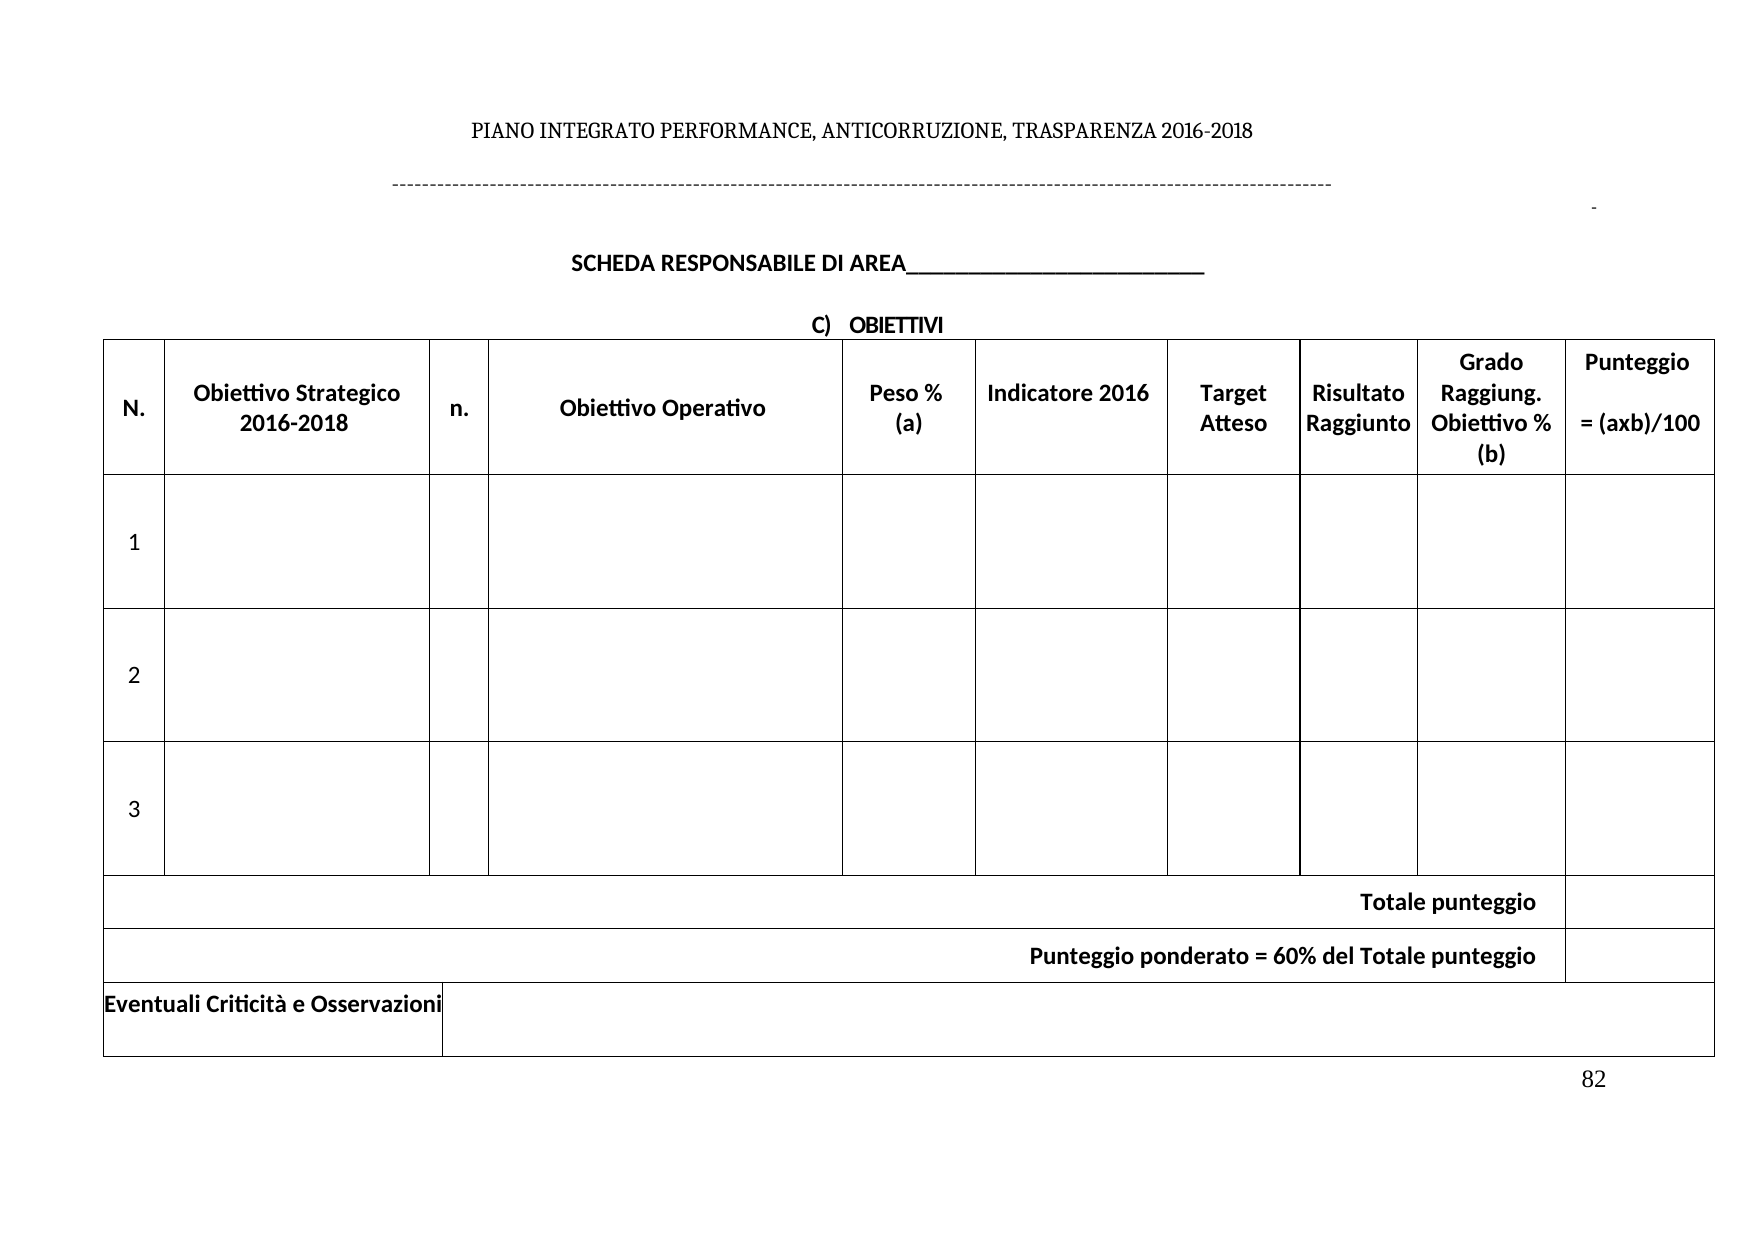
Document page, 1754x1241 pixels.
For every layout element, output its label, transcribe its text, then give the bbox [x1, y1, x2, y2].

table_cell [1168, 475, 1299, 608]
table_cell [165, 609, 429, 741]
table_header n. [430, 340, 488, 474]
table_header Punteggio = (axb)/100 [1566, 340, 1714, 474]
table_cell [165, 475, 429, 608]
table_cell [843, 609, 975, 741]
table_cell [1418, 475, 1565, 608]
table_header Target Atteso [1168, 340, 1299, 474]
table_cell 3 [104, 742, 164, 874]
table_cell [843, 742, 975, 874]
table_cell [843, 475, 975, 608]
table_cell [430, 609, 488, 741]
table_cell [1566, 876, 1714, 928]
table_header Obiettivo Strategico 2016-2018 [165, 340, 429, 474]
table_header N. [104, 340, 164, 474]
table_cell [489, 475, 842, 608]
table_cell [165, 742, 429, 874]
table_cell [430, 475, 488, 608]
table_cell [489, 609, 842, 741]
table_cell [1301, 475, 1417, 608]
table_cell [1418, 609, 1565, 741]
list OBIETTIVI [156, 309, 1606, 339]
table_cell [976, 475, 1167, 608]
table_cell [1301, 742, 1417, 874]
table_cell [1168, 742, 1299, 874]
table_cell [1418, 742, 1565, 874]
table_cell 1 [104, 475, 164, 608]
table_header Indicatore 2016 [976, 340, 1167, 474]
table_cell [1566, 742, 1714, 874]
table_cell [430, 742, 488, 874]
table_header Obiettivo Operativo [489, 340, 842, 474]
table_cell Eventuali Criticità e Osservazioni [104, 983, 442, 1056]
table_cell [443, 983, 1714, 1056]
table_cell 2 [104, 609, 164, 741]
table_header Grado Raggiung. Obiettivo % (b) [1418, 340, 1565, 474]
table_header Risultato Raggiunto [1301, 340, 1417, 474]
table_cell [976, 742, 1167, 874]
table_cell [1566, 929, 1714, 982]
table_cell [1301, 609, 1417, 741]
table_cell [489, 742, 842, 874]
table_cell [976, 609, 1167, 741]
table_cell [1168, 609, 1299, 741]
table_cell Punteggio ponderato = 60% del Totale punteggio [104, 929, 1565, 982]
text SCHEDA RESPONSABILE DI AREA________________________ [119, 247, 1606, 278]
table_header Peso % (a) [843, 340, 975, 474]
table_cell [1566, 609, 1714, 741]
table_cell Totale punteggio [104, 876, 1565, 928]
table_cell [1566, 475, 1714, 608]
